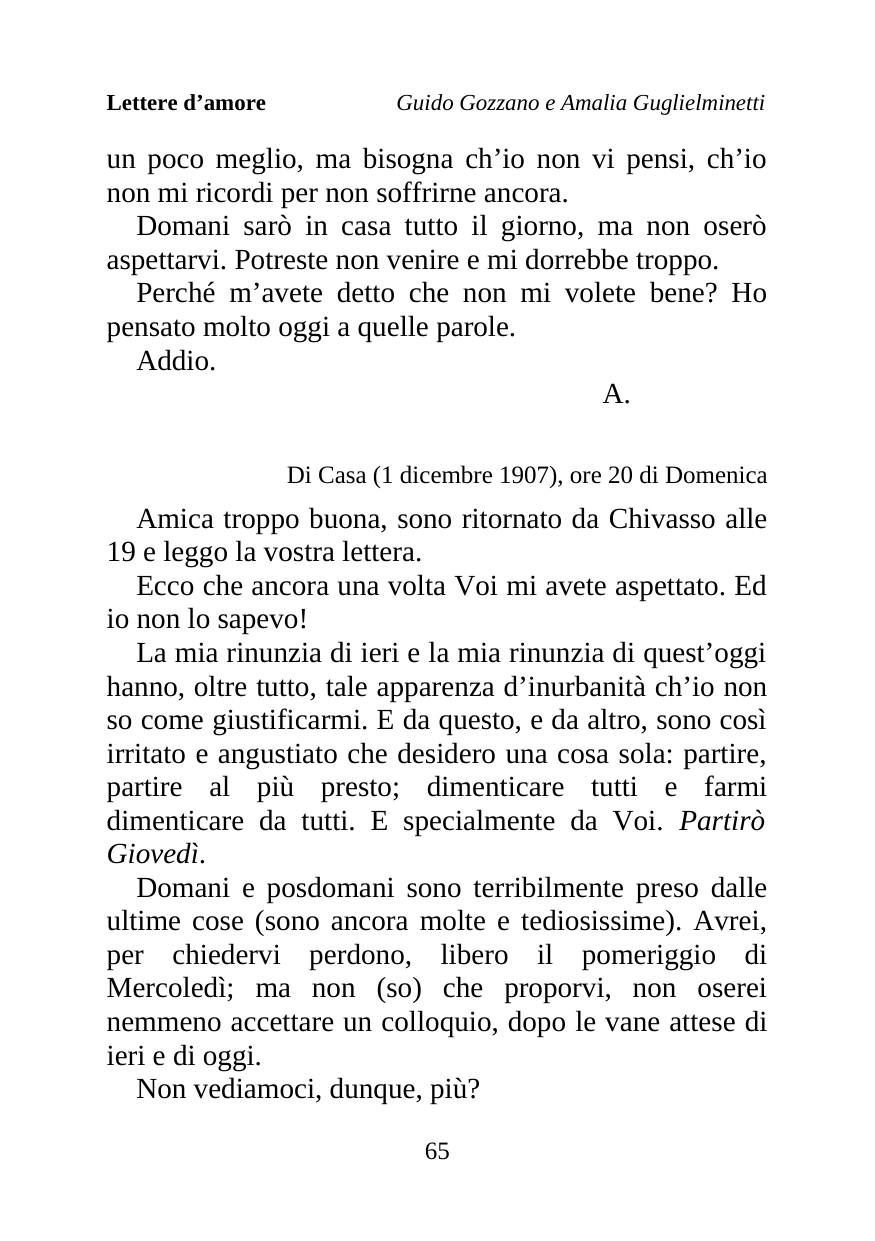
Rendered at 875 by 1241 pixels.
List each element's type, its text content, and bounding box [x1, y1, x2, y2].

text Domani sarò in casa tutto il giorno, ma non oserò aspettarvi. Potreste non venire e mi dorrebbe troppo. [106, 208, 768, 276]
text A. [602, 376, 768, 410]
text Di Casa (1 dicembre 1907), ore 20 di Domenica [106, 460, 768, 488]
text La mia rinunzia di ieri e la mia rinunzia di quest’oggi hanno, oltre tutto, tale apparenza d’inurbanità ch’io non so come giustificarmi. E da questo, e da altro, sono così irritato e angustiato che desidero una cosa sola: partire, partire al più presto; dimenticare tutti e farmi dimenticare da tutti. E specialmente da Voi. Partirò Giovedì. [106, 635, 768, 870]
text Perché m’avete detto che non mi volete bene? Ho pensato molto oggi a quelle parole. [106, 276, 768, 343]
text Non vediamoci, dunque, più? [106, 1071, 768, 1105]
text Amica troppo buona, sono ritornato da Chivasso alle 19 e leggo la vostra lettera. [106, 501, 768, 568]
text Addio. [106, 343, 768, 376]
text Domani e posdomani sono terribilmente preso dalle ultime cose (sono ancora molte e tediosissime). Avrei, per chiedervi perdono, libero il pomeriggio di Mercoledì; ma non (so) che proporvi, non oserei nemmeno accettare un colloquio, dopo le vane attese di ieri e di oggi. [106, 870, 768, 1071]
text Ecco che ancora una volta Voi mi avete aspettato. Ed io non lo sapevo! [106, 568, 768, 635]
text un poco meglio, ma bisogna ch’io non vi pensi, ch’io non mi ricordi per non soffrirne ancora. [106, 141, 768, 208]
